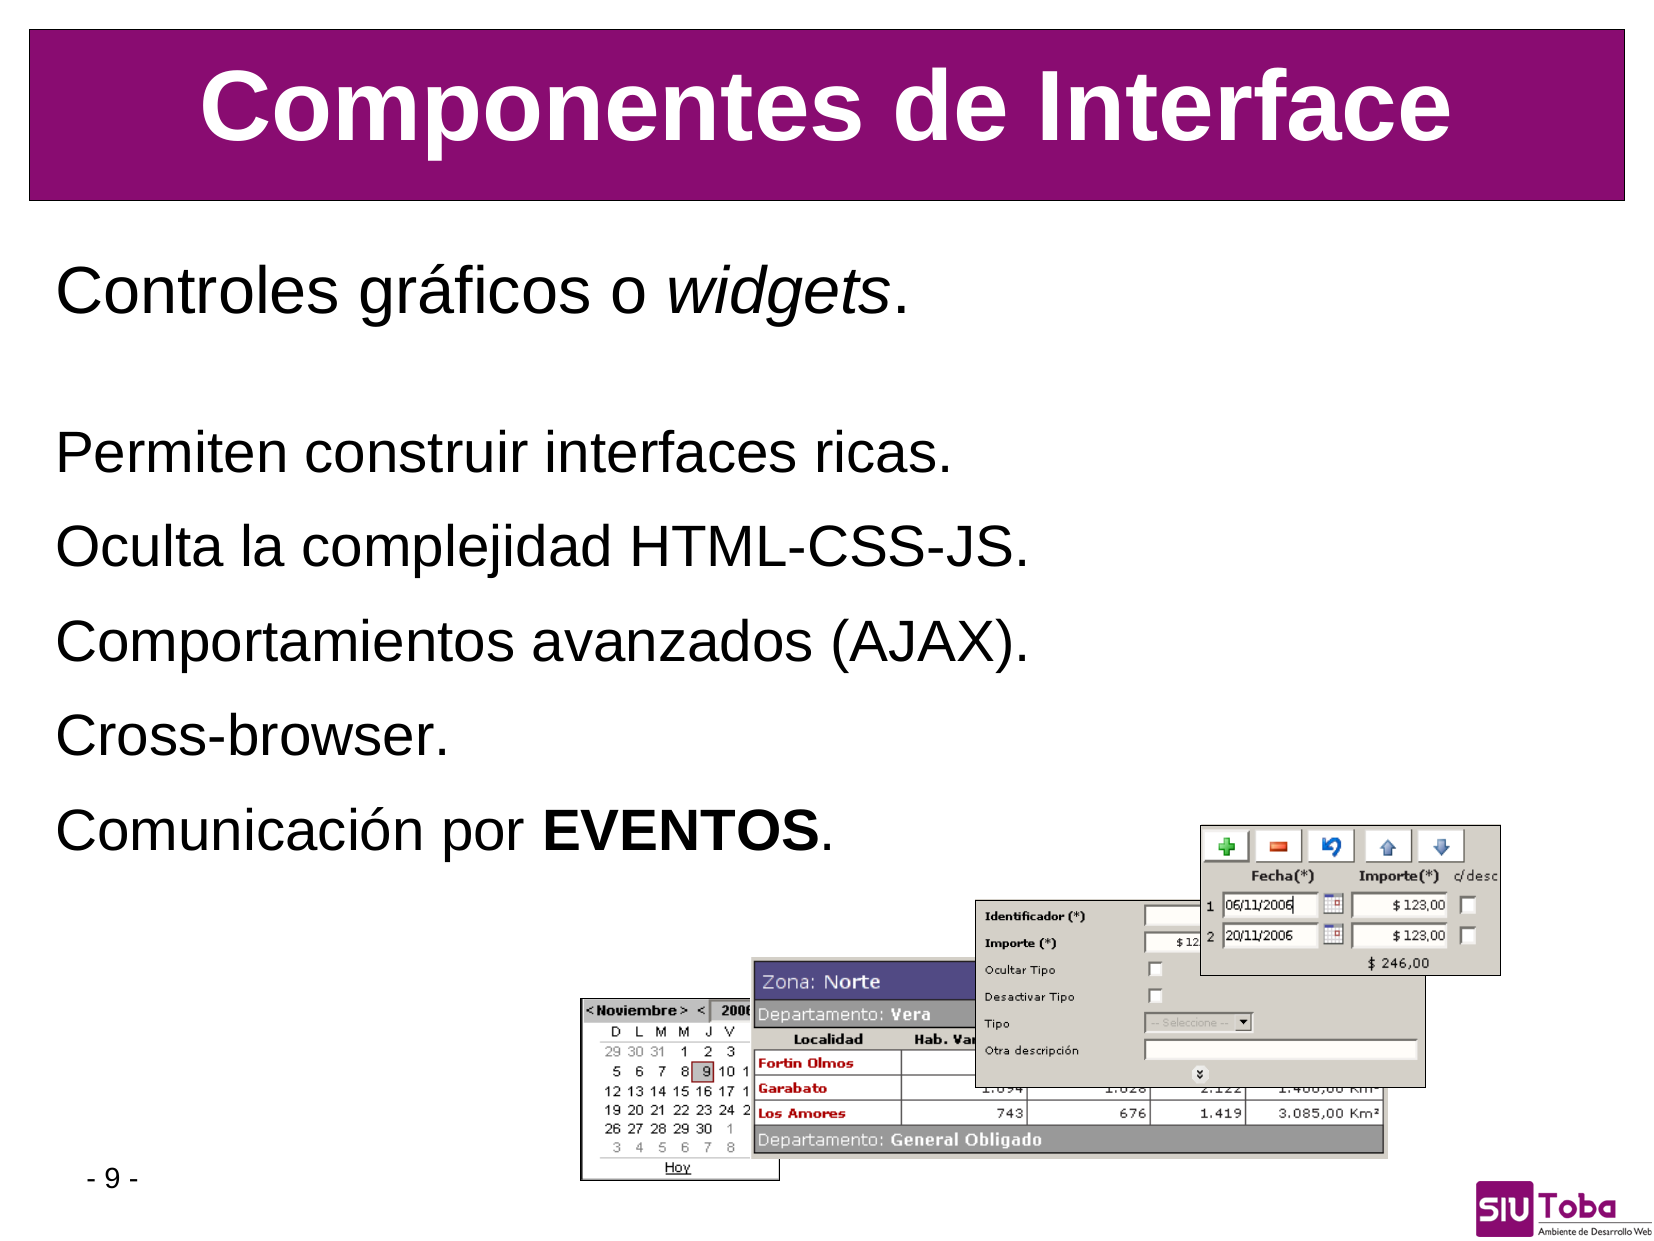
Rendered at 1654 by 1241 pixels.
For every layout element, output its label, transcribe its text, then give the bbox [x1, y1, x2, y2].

title Componentes de Interface [59, 47, 1595, 166]
list Controles gráficos o widgets. Permiten construir interfaces ricas. Oculta la complejidad HTML-CSS-JS. Comportamientos avanzados (AJAX). Cross-browser. Comunicación por EVENTOS. [37, 252, 1444, 863]
picture [580, 824, 1501, 1181]
picture [1476, 1181, 1652, 1237]
